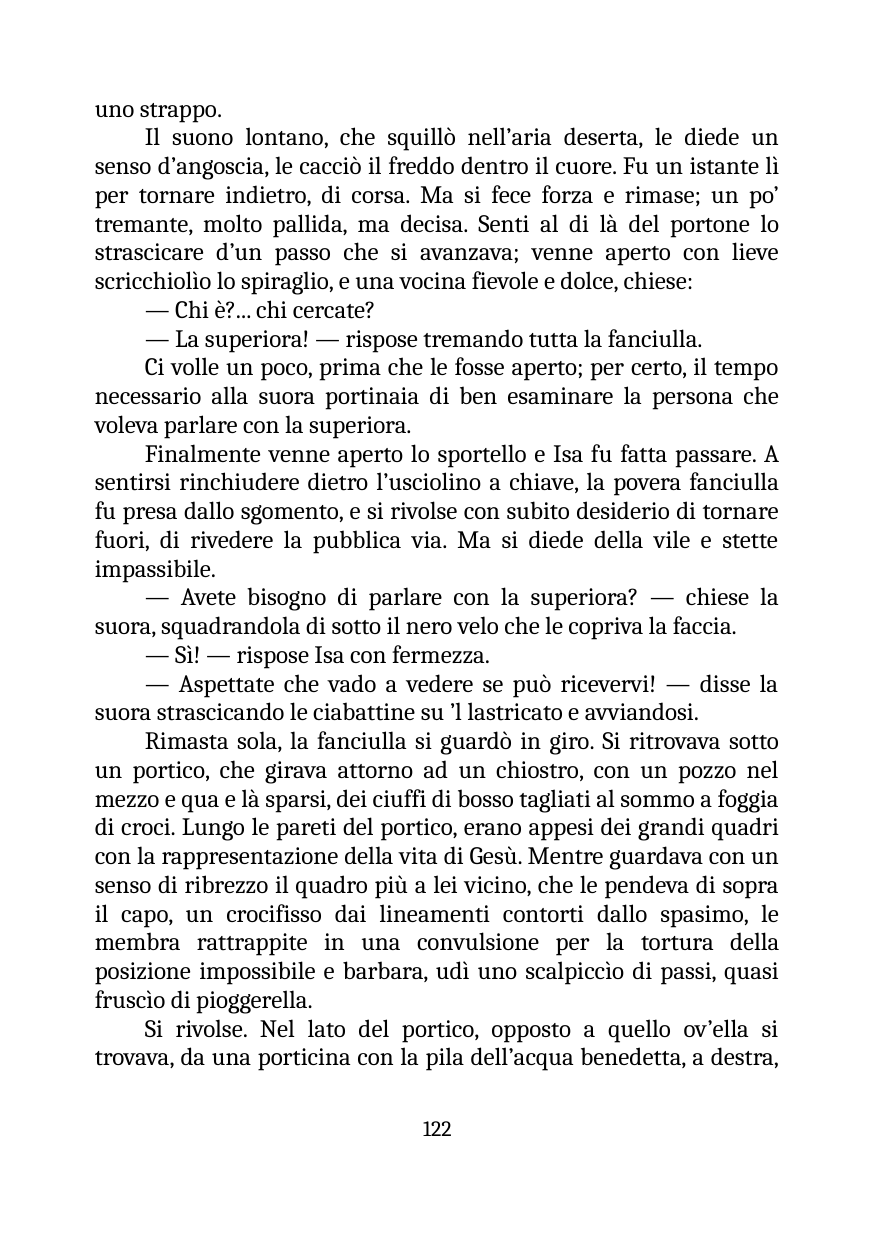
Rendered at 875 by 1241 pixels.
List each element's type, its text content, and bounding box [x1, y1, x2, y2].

text — Chi è?... chi cercate? [94, 296, 779, 324]
text Si rivolse. Nel lato del portico, opposto a quello ov’ella si trovava, da una porticina con la pila dell’acqua benedetta, a destra, [94, 1014, 779, 1072]
text — La superiora! — rispose tremando tutta la fanciulla. [94, 324, 779, 353]
text — Aspettate che vado a vedere se può ricevervi! — disse la suora strascicando le ciabattine su ’l lastricato e avviandosi. [94, 669, 779, 727]
text Il suono lontano, che squillò nell’aria deserta, le diede un senso d’angoscia, le cacciò il freddo dentro il cuore. Fu un istante lì per tornare indietro, di corsa. Ma si fece forza e rimase; un po’ tremante, molto pallida, ma decisa. Senti al di là del portone lo strascicare d’un passo che si avanzava; venne aperto con lieve scricchiolìo lo spiraglio, e una vocina fievole e dolce, chiese: [94, 123, 779, 296]
text Ci volle un poco, prima che le fosse aperto; per certo, il tempo necessario alla suora portinaia di ben esaminare la persona che voleva parlare con la superiora. [94, 353, 779, 439]
text — Avete bisogno di parlare con la superiora? — chiese la suora, squadrandola di sotto il nero velo che le copriva la faccia. [94, 583, 779, 641]
text Finalmente venne aperto lo sportello e Isa fu fatta passare. A sentirsi rinchiudere dietro l’usciolino a chiave, la povera fanciulla fu presa dallo sgomento, e si rivolse con subito desiderio di tornare fuori, di rivedere la pubblica via. Ma si diede della vile e stette impassibile. [94, 439, 779, 583]
text — Sì! — rispose Isa con fermezza. [94, 641, 779, 669]
text uno strappo. [94, 94, 779, 123]
text Rimasta sola, la fanciulla si guardò in giro. Si ritrovava sotto un portico, che girava attorno ad un chiostro, con un pozzo nel mezzo e qua e là sparsi, dei ciuffi di bosso tagliati al sommo a foggia di croci. Lungo le pareti del portico, erano appesi dei grandi quadri con la rappresentazione della vita di Gesù. Mentre guardava con un senso di ribrezzo il quadro più a lei vicino, che le pendeva di sopra il capo, un crocifisso dai lineamenti contorti dallo spasimo, le membra rattrappite in una convulsione per la tortura della posizione impossibile e barbara, udì uno scalpiccìo di passi, quasi fruscìo di pioggerella. [94, 727, 779, 1014]
